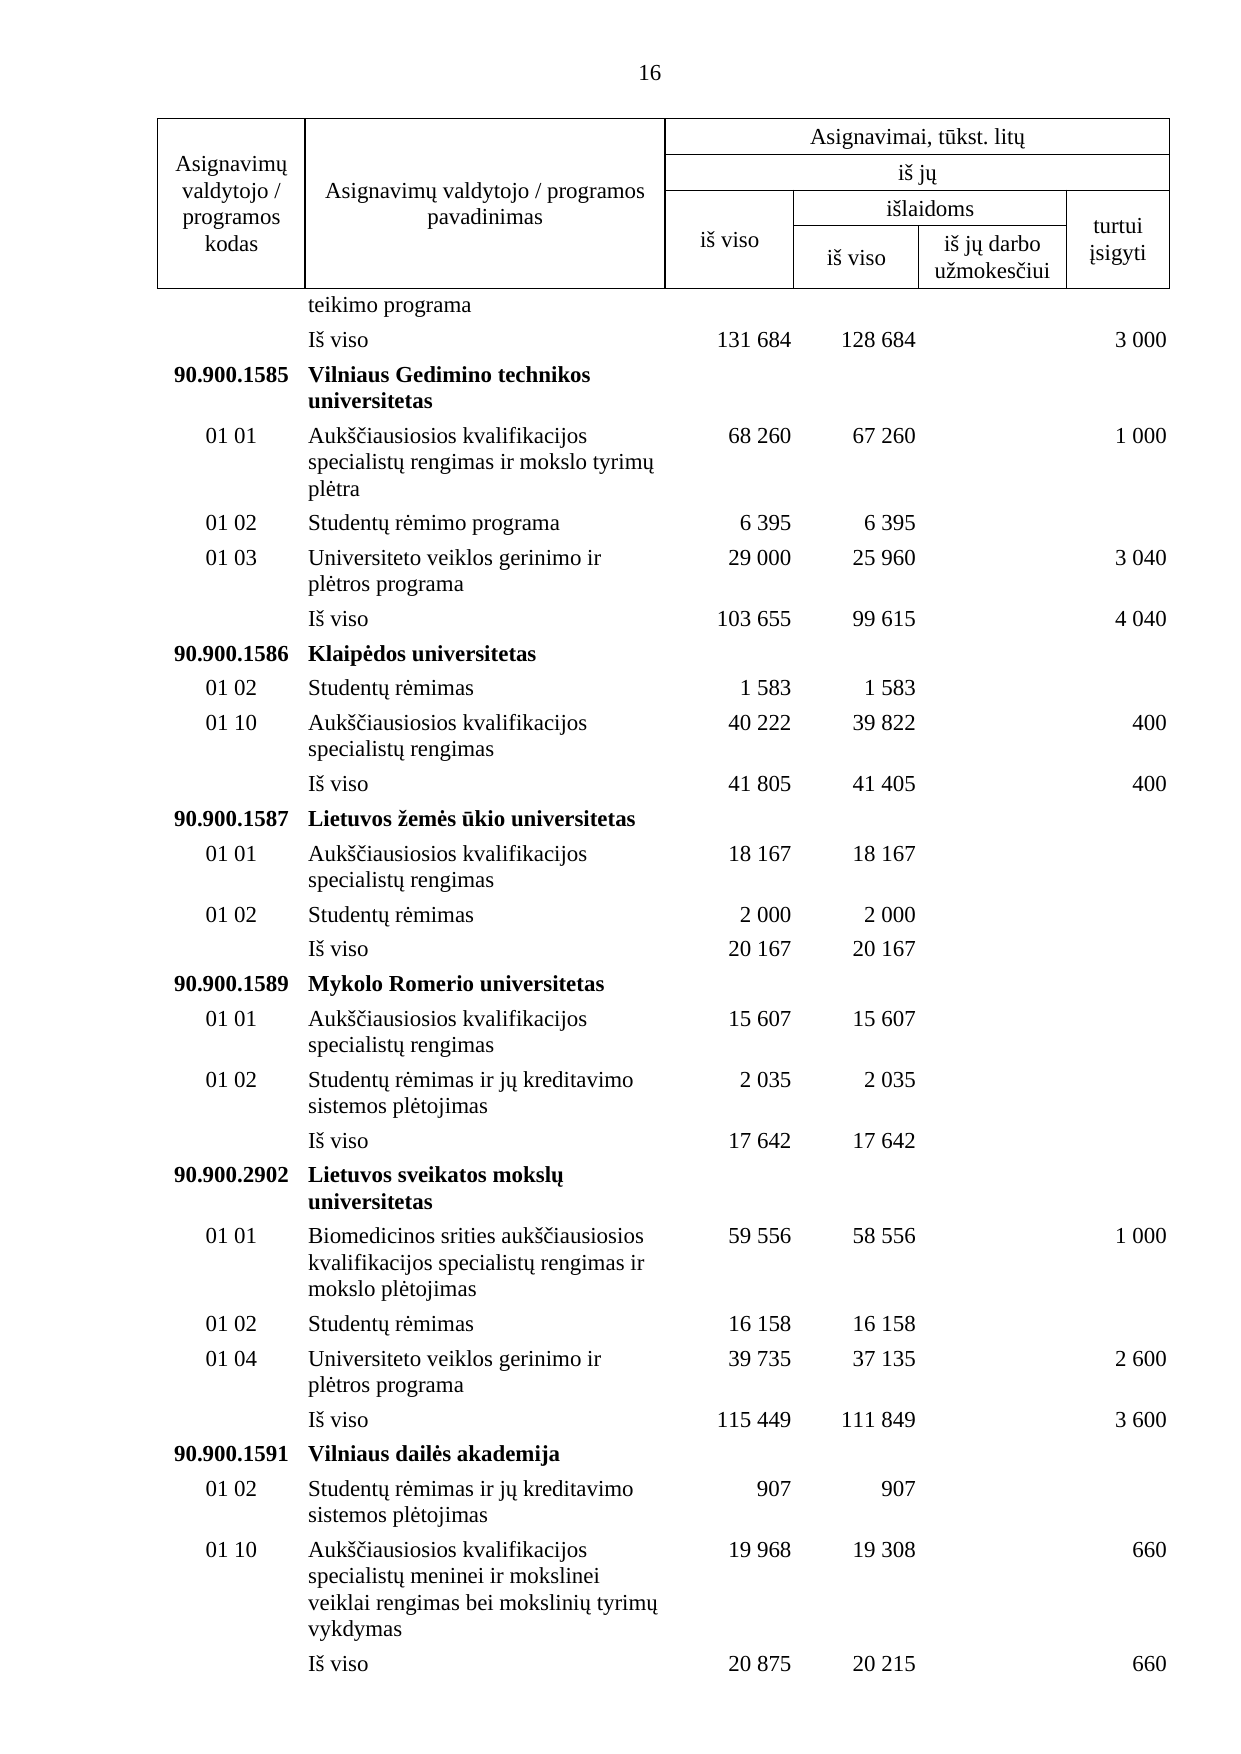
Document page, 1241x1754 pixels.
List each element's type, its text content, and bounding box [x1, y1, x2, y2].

table_cell 58 556 [794, 1218, 918, 1306]
table_cell 400 [1066, 705, 1169, 766]
table_cell [665, 357, 794, 418]
table_cell [794, 1157, 918, 1218]
table_cell Aukščiausiosios kvalifikacijos specialistų rengimas [305, 705, 665, 766]
table_cell 01 02 [158, 505, 305, 540]
table_cell iš viso [666, 191, 793, 287]
table_cell [919, 801, 1066, 835]
table_cell Aukščiausiosios kvalifikacijos specialistų meninei ir mokslinei veiklai rengimas bei mokslinių tyrimų vykdymas [305, 1532, 665, 1646]
table_cell [665, 801, 794, 835]
table_cell Studentų rėmimas [305, 896, 665, 931]
table_cell [919, 1532, 1066, 1646]
table_cell Aukščiausiosios kvalifikacijos specialistų rengimas [305, 1001, 665, 1062]
table_cell [1066, 1157, 1169, 1218]
table_cell 660 [1066, 1532, 1169, 1646]
table_cell [1066, 1062, 1169, 1123]
table_cell Lietuvos žemės ūkio universitetas [305, 801, 665, 835]
table_cell [1066, 1471, 1169, 1532]
table_cell Iš viso [305, 1646, 665, 1680]
table_cell [665, 636, 794, 670]
table_cell Klaipėdos universitetas [305, 636, 665, 670]
table_cell [919, 1123, 1066, 1157]
table_cell 20 215 [794, 1646, 918, 1680]
table_cell [919, 1401, 1066, 1436]
table_cell [919, 1646, 1066, 1680]
table_cell [919, 289, 1066, 322]
table_cell [794, 636, 918, 670]
table_cell 01 02 [158, 1471, 305, 1532]
table_cell 1 583 [794, 670, 918, 705]
table_cell [1066, 966, 1169, 1001]
table_cell 2 035 [665, 1062, 794, 1123]
table_cell 01 10 [158, 1532, 305, 1646]
table_cell 37 135 [794, 1340, 918, 1401]
table_cell Iš viso [305, 601, 665, 636]
table_cell [1066, 1001, 1169, 1062]
table_cell 40 222 [665, 705, 794, 766]
table_cell 20 875 [665, 1646, 794, 1680]
table_cell 20 167 [794, 931, 918, 966]
table_cell 39 735 [665, 1340, 794, 1401]
table_cell [1066, 670, 1169, 705]
table_cell [919, 1340, 1066, 1401]
table_cell [1066, 1123, 1169, 1157]
table_cell Vilniaus Gedimino technikos universitetas [305, 357, 665, 418]
table_cell Vilniaus dailės akademija [305, 1436, 665, 1471]
table_cell 4 040 [1066, 601, 1169, 636]
table_cell [665, 289, 794, 322]
table_cell [919, 540, 1066, 601]
table_cell Aukščiausiosios kvalifikacijos specialistų rengimas ir mokslo tyrimų plėtra [305, 418, 665, 505]
table_cell 90.900.2902 [158, 1157, 305, 1218]
table_cell 2 000 [794, 896, 918, 931]
table_cell Studentų rėmimas [305, 670, 665, 705]
table_cell 2 600 [1066, 1340, 1169, 1401]
table_cell [919, 931, 1066, 966]
table_cell Studentų rėmimas ir jų kreditavimo sistemos plėtojimas [305, 1062, 665, 1123]
table_cell 41 805 [665, 766, 794, 801]
table_cell [1066, 1436, 1169, 1471]
table_cell 15 607 [665, 1001, 794, 1062]
table_cell 400 [1066, 766, 1169, 801]
table_cell 1 000 [1066, 418, 1169, 505]
table_cell 1 000 [1066, 1218, 1169, 1306]
table_cell 01 02 [158, 1306, 305, 1340]
table_cell [919, 1471, 1066, 1532]
table_cell [919, 636, 1066, 670]
table_cell [1066, 931, 1169, 966]
table_header Asignavimų valdytojo / programos pavadinimas [306, 119, 664, 287]
table_cell 68 260 [665, 418, 794, 505]
table_cell 115 449 [665, 1401, 794, 1436]
table_header Asignavimai, tūkst. litų [666, 119, 1169, 154]
table_cell Iš viso [305, 766, 665, 801]
table_cell išlaidoms [794, 191, 1066, 225]
table_cell [919, 505, 1066, 540]
table_cell 16 158 [794, 1306, 918, 1340]
table_cell 2 000 [665, 896, 794, 931]
table_cell 39 822 [794, 705, 918, 766]
table_cell [919, 1306, 1066, 1340]
table_cell teikimo programa [305, 289, 665, 322]
table_cell Iš viso [305, 322, 665, 357]
table_cell 907 [794, 1471, 918, 1532]
table_cell [158, 1646, 305, 1680]
table_cell [1066, 636, 1169, 670]
table_cell 67 260 [794, 418, 918, 505]
table_cell [919, 705, 1066, 766]
table_cell Lietuvos sveikatos mokslų universitetas [305, 1157, 665, 1218]
table_cell [919, 322, 1066, 357]
table_cell 19 308 [794, 1532, 918, 1646]
table_cell [1066, 357, 1169, 418]
table_cell [158, 601, 305, 636]
table_cell [158, 931, 305, 966]
table_cell 16 158 [665, 1306, 794, 1340]
table_cell [919, 357, 1066, 418]
table_cell 90.900.1585 [158, 357, 305, 418]
table_cell [158, 322, 305, 357]
table_cell 18 167 [665, 835, 794, 896]
table_cell 18 167 [794, 835, 918, 896]
table_cell 3 040 [1066, 540, 1169, 601]
table_cell [1066, 289, 1169, 322]
table_cell Studentų rėmimas [305, 1306, 665, 1340]
table_cell [158, 1401, 305, 1436]
table_cell [1066, 505, 1169, 540]
table_cell 907 [665, 1471, 794, 1532]
table_cell iš jų darbo užmokesčiui [919, 226, 1066, 287]
table_cell 01 01 [158, 1218, 305, 1306]
table_cell turtui įsigyti [1067, 191, 1169, 287]
table_cell 6 395 [794, 505, 918, 540]
table_cell 01 10 [158, 705, 305, 766]
table_cell 01 01 [158, 835, 305, 896]
table_cell 19 968 [665, 1532, 794, 1646]
table_cell [794, 289, 918, 322]
table_cell [794, 357, 918, 418]
table_cell 131 684 [665, 322, 794, 357]
table_cell [919, 766, 1066, 801]
table_cell Mykolo Romerio universitetas [305, 966, 665, 1001]
table_cell 660 [1066, 1646, 1169, 1680]
table_cell [794, 966, 918, 1001]
table_cell [158, 766, 305, 801]
table_cell [919, 1157, 1066, 1218]
table_cell 01 02 [158, 896, 305, 931]
table_cell [1066, 835, 1169, 896]
table_cell 1 583 [665, 670, 794, 705]
table_cell [794, 1436, 918, 1471]
table_cell [665, 1436, 794, 1471]
table_cell Aukščiausiosios kvalifikacijos specialistų rengimas [305, 835, 665, 896]
table_cell [1066, 1306, 1169, 1340]
table_cell 25 960 [794, 540, 918, 601]
table_cell 41 405 [794, 766, 918, 801]
table_cell 90.900.1586 [158, 636, 305, 670]
table_cell 15 607 [794, 1001, 918, 1062]
table_cell 01 01 [158, 1001, 305, 1062]
table_cell 01 04 [158, 1340, 305, 1401]
table_cell 01 03 [158, 540, 305, 601]
table_cell 99 615 [794, 601, 918, 636]
table_cell 90.900.1589 [158, 966, 305, 1001]
table_cell 29 000 [665, 540, 794, 601]
table_cell [665, 966, 794, 1001]
table_cell Iš viso [305, 1401, 665, 1436]
table_cell [919, 418, 1066, 505]
table_cell [919, 670, 1066, 705]
table_cell 111 849 [794, 1401, 918, 1436]
table_cell 01 01 [158, 418, 305, 505]
table_cell Universiteto veiklos gerinimo ir plėtros programa [305, 540, 665, 601]
table_cell [919, 601, 1066, 636]
table_cell [919, 1001, 1066, 1062]
table_header Asignavimų valdytojo / programos kodas [158, 119, 304, 287]
table_cell 128 684 [794, 322, 918, 357]
table_cell 103 655 [665, 601, 794, 636]
table_cell 20 167 [665, 931, 794, 966]
table_cell [665, 1157, 794, 1218]
table_cell Iš viso [305, 931, 665, 966]
table_cell [919, 1436, 1066, 1471]
table_cell Iš viso [305, 1123, 665, 1157]
table_cell 3 600 [1066, 1401, 1169, 1436]
table_cell 90.900.1587 [158, 801, 305, 835]
table_cell Studentų rėmimas ir jų kreditavimo sistemos plėtojimas [305, 1471, 665, 1532]
table_cell 17 642 [794, 1123, 918, 1157]
table_cell [158, 1123, 305, 1157]
table_cell 6 395 [665, 505, 794, 540]
table_cell [919, 1218, 1066, 1306]
table_cell 90.900.1591 [158, 1436, 305, 1471]
table_cell [919, 1062, 1066, 1123]
table_cell [1066, 801, 1169, 835]
table_cell [919, 966, 1066, 1001]
table_cell [919, 835, 1066, 896]
table_cell 2 035 [794, 1062, 918, 1123]
table_cell 01 02 [158, 1062, 305, 1123]
table_cell [919, 896, 1066, 931]
table_cell iš jų [666, 155, 1169, 189]
table_cell Universiteto veiklos gerinimo ir plėtros programa [305, 1340, 665, 1401]
table_cell [794, 801, 918, 835]
table_cell [1066, 896, 1169, 931]
table_cell 01 02 [158, 670, 305, 705]
table_cell 17 642 [665, 1123, 794, 1157]
table_cell Biomedicinos srities aukščiausiosios kvalifikacijos specialistų rengimas ir mokslo plėtojimas [305, 1218, 665, 1306]
table_cell [158, 289, 305, 322]
table_cell 59 556 [665, 1218, 794, 1306]
table_cell iš viso [794, 226, 918, 287]
table_cell 3 000 [1066, 322, 1169, 357]
table_cell Studentų rėmimo programa [305, 505, 665, 540]
